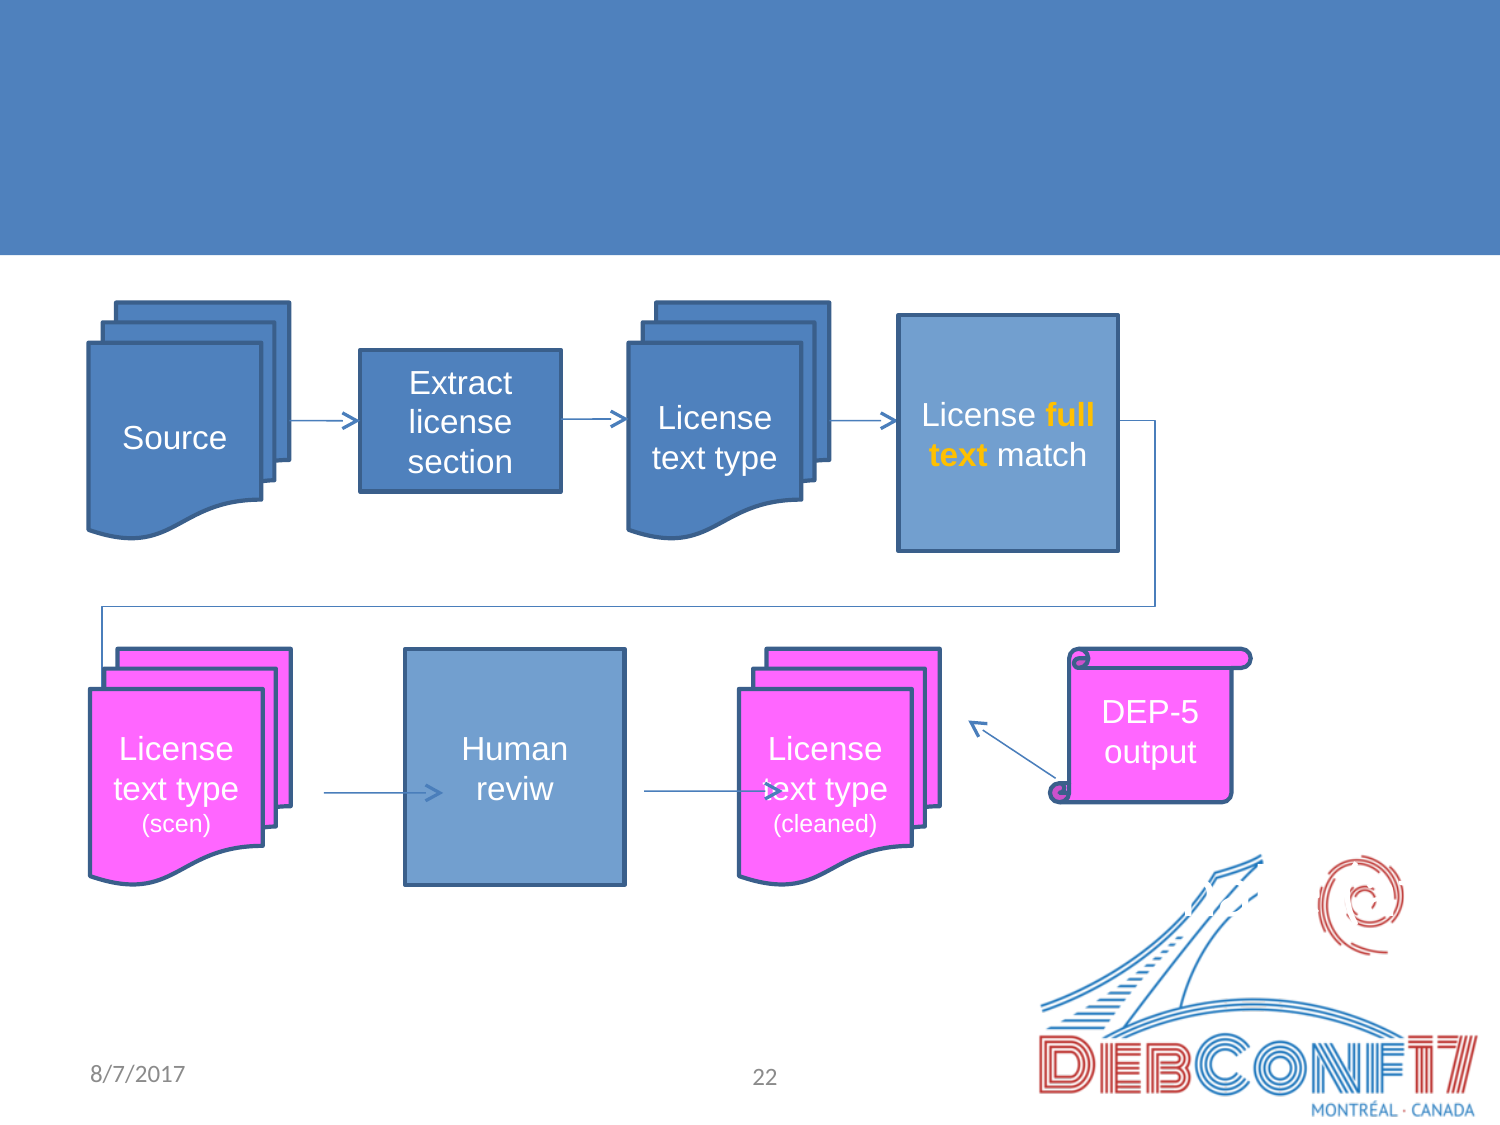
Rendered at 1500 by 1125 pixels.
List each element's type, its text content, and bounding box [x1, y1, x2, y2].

text_box License text type [628, 302, 830, 539]
text_box DEP-5 output [1061, 648, 1251, 803]
text_box Extract license section [360, 350, 561, 492]
text_box Source [88, 302, 290, 539]
text_box License full text match [899, 315, 1118, 551]
text_box License text type (scen) [89, 648, 291, 885]
text_box License text type (cleaned) [738, 648, 940, 885]
picture [999, 981, 1500, 1125]
title debmake (after DEBCONF17, in progress) [990, 792, 1500, 981]
slide_number 8/7/2017 [75, 1042, 425, 1103]
slide_number [442, 1045, 793, 1106]
text_box Human reviw [405, 649, 624, 885]
